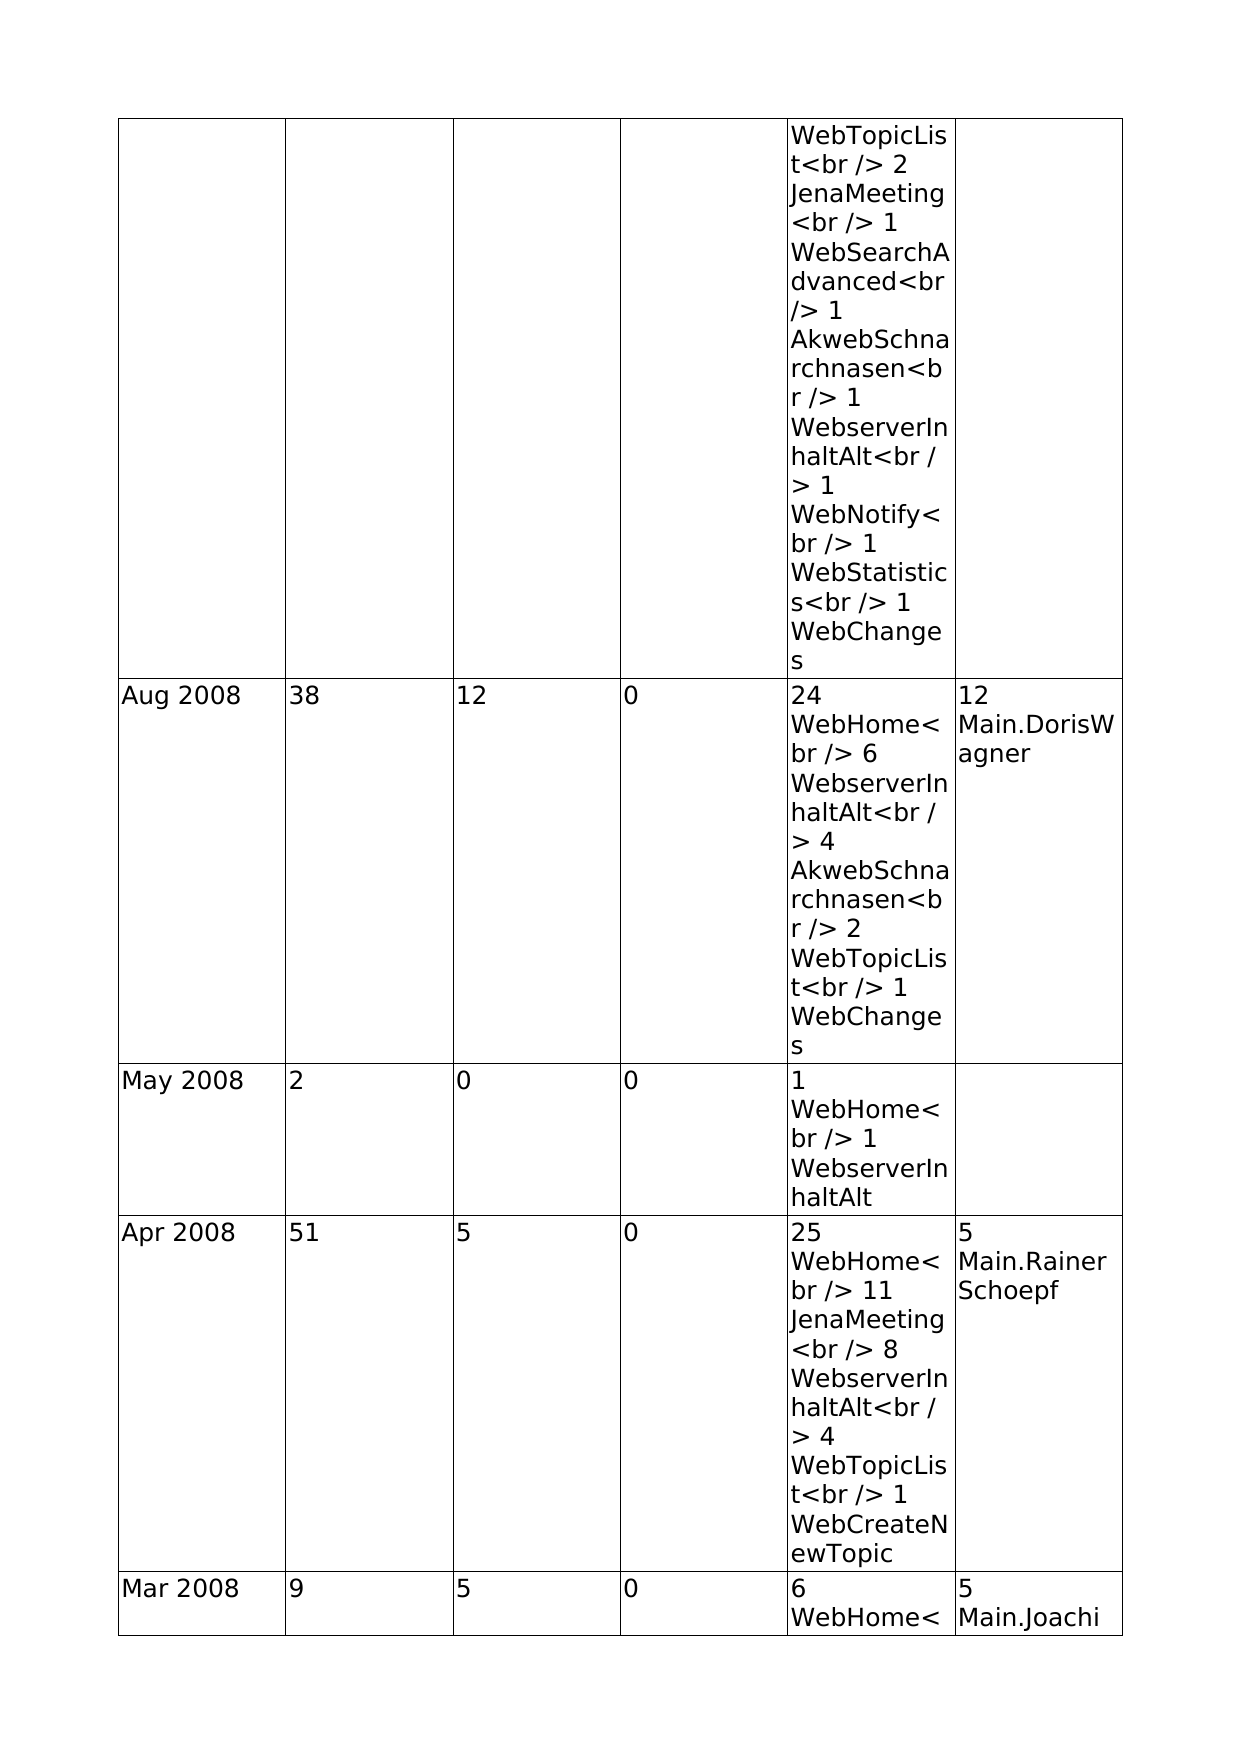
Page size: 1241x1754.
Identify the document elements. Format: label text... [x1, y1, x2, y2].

table_cell [956, 1064, 1122, 1215]
table_cell 5 Main.Joachi [956, 1572, 1122, 1635]
table_cell WebTopicList<br /> 2 JenaMeeting<br /> 1 WebSearchAdvanced<br /> 1 AkwebSchnarchnasen<br /> 1 WebserverInhaltAlt<br /> 1 WebNotify<br /> 1 WebStatistics<br /> 1 WebChanges [788, 119, 955, 678]
table_cell [956, 119, 1122, 678]
table_cell Mar 2008 [119, 1572, 285, 1635]
table_cell Aug 2008 [119, 679, 285, 1063]
table_cell 1 WebHome<br /> 1 WebserverInhaltAlt [788, 1064, 955, 1215]
table_cell [286, 119, 453, 678]
table_cell [119, 119, 285, 678]
table_cell Apr 2008 [119, 1216, 285, 1571]
table_cell 12 Main.DorisWagner [956, 679, 1122, 1063]
table_cell 5 Main.RainerSchoepf [956, 1216, 1122, 1571]
table_cell 25 WebHome<br /> 11 JenaMeeting<br /> 8 WebserverInhaltAlt<br /> 4 WebTopicList<br /> 1 WebCreateNewTopic [788, 1216, 955, 1571]
table_cell 12 [454, 679, 620, 1063]
table_cell 9 [286, 1572, 453, 1635]
table_cell 0 [621, 1064, 787, 1215]
table_cell 38 [286, 679, 453, 1063]
table_cell 0 [454, 1064, 620, 1215]
table_cell [454, 119, 620, 678]
table_cell 0 [621, 679, 787, 1063]
table_cell 2 [286, 1064, 453, 1215]
table_cell 0 [621, 1572, 787, 1635]
table_cell 5 [454, 1216, 620, 1571]
table_cell 6 WebHome< [788, 1572, 955, 1635]
table_cell 24 WebHome<br /> 6 WebserverInhaltAlt<br /> 4 AkwebSchnarchnasen<br /> 2 WebTopicList<br /> 1 WebChanges [788, 679, 955, 1063]
table_cell 0 [621, 1216, 787, 1571]
table_cell 5 [454, 1572, 620, 1635]
table_cell [621, 119, 787, 678]
table_cell 51 [286, 1216, 453, 1571]
table_cell May 2008 [119, 1064, 285, 1215]
